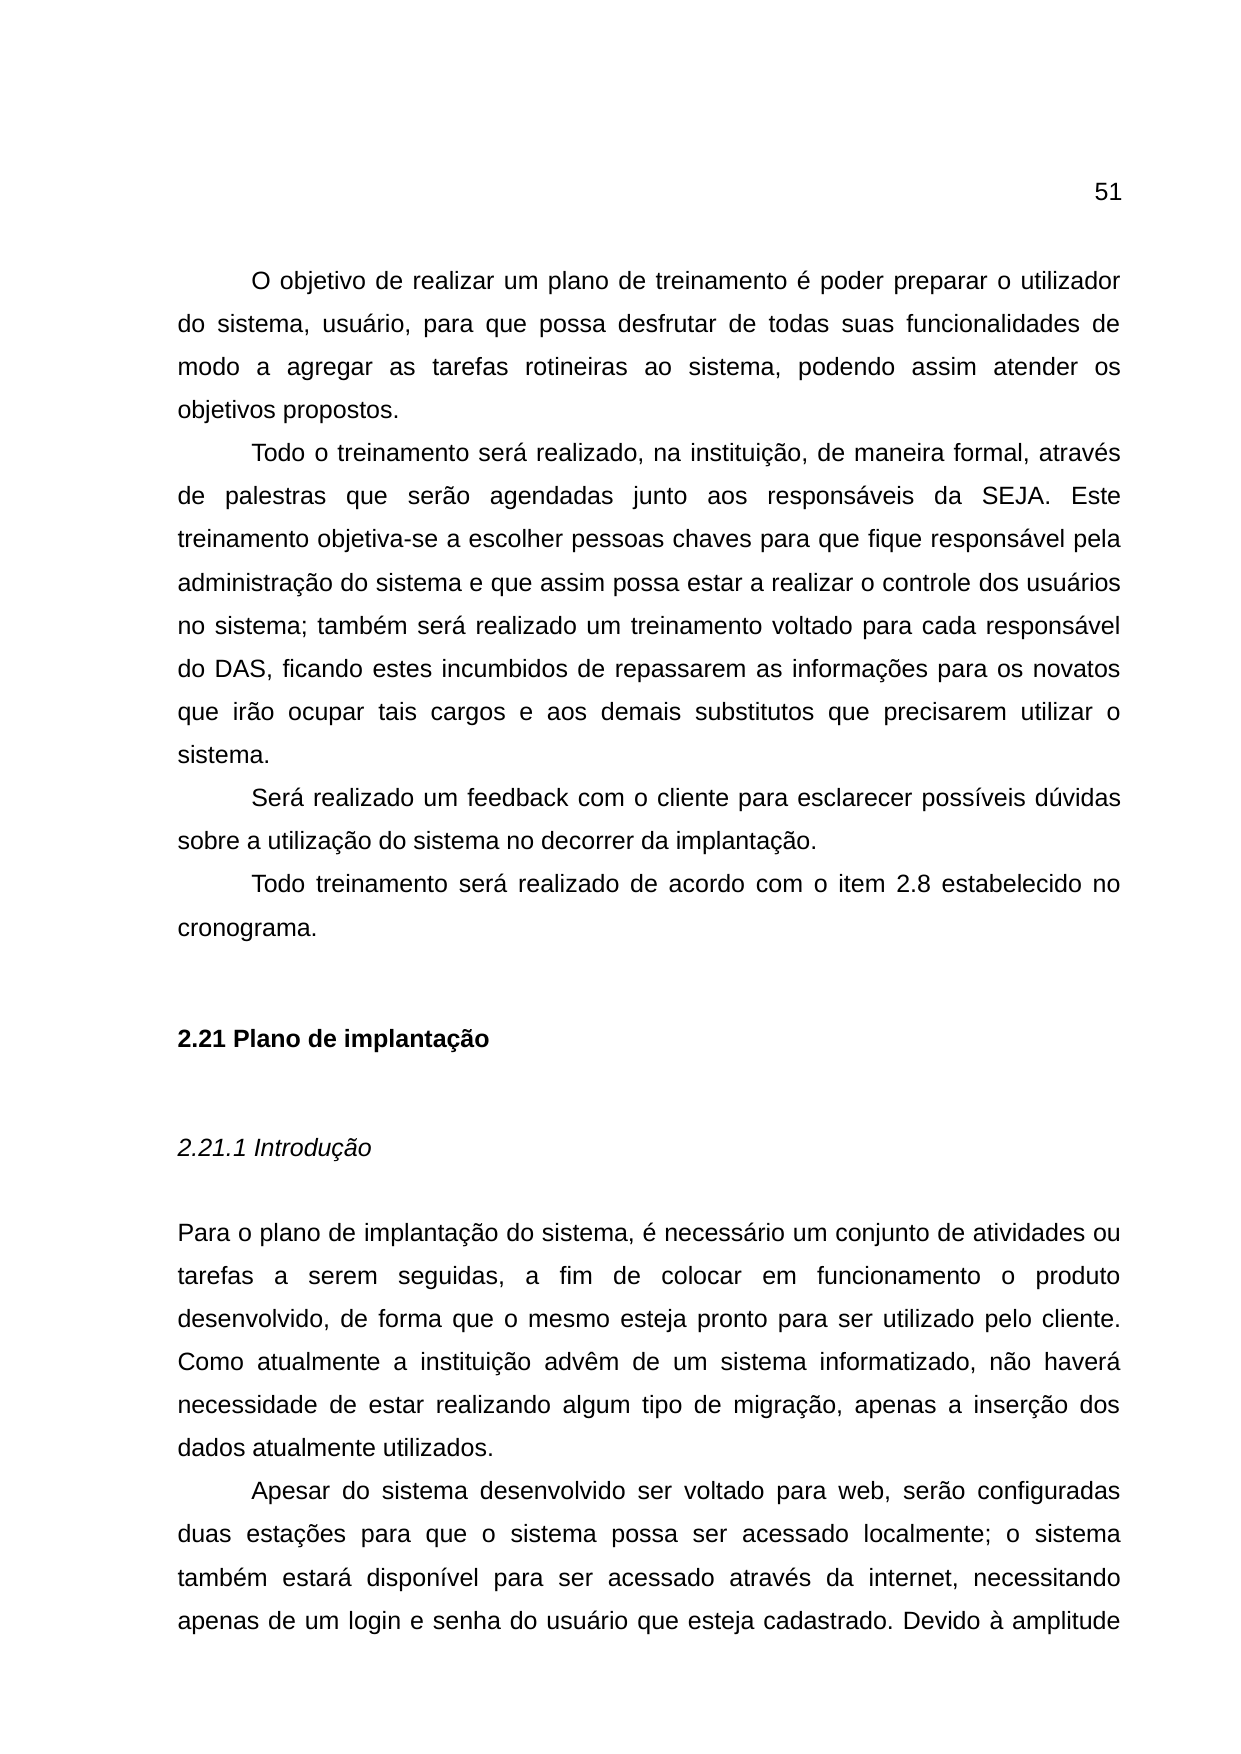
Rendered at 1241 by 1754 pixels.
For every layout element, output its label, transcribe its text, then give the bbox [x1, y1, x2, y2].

subtitle 2.21.1 Introdução [177, 1133, 1122, 1162]
text Para o plano de implantação do sistema, é necessário um conjunto de atividades ou tarefas a serem seguidas, a fim de colocar em funcionamento o produto desenvolvido, de forma que o mesmo esteja pronto para ser utilizado pelo cliente. Como atualmente a instituição advêm de um sistema informatizado, não haverá necessidade de estar realizando algum tipo de migração, apenas a inserção dos dados atualmente utilizados. [177, 1218, 1122, 1462]
text O objetivo de realizar um plano de treinamento é poder preparar o utilizador do sistema, usuário, para que possa desfrutar de todas suas funcionalidades de modo a agregar as tarefas rotineiras ao sistema, podendo assim atender os objetivos propostos. [177, 266, 1122, 424]
text Todo o treinamento será realizado, na instituição, de maneira formal, através de palestras que serão agendadas junto aos responsáveis da SEJA. Este treinamento objetiva-se a escolher pessoas chaves para que fique responsável pela administração do sistema e que assim possa estar a realizar o controle dos usuários no sistema; também será realizado um treinamento voltado para cada responsável do DAS, ficando estes incumbidos de repassarem as informações para os novatos que irão ocupar tais cargos e aos demais substitutos que precisarem utilizar o sistema. [177, 438, 1122, 769]
text Apesar do sistema desenvolvido ser voltado para web, serão configuradas duas estações para que o sistema possa ser acessado localmente; o sistema também estará disponível para ser acessado através da internet, necessitando apenas de um login e senha do usuário que esteja cadastrado. Devido à amplitude [177, 1476, 1122, 1634]
text Será realizado um feedback com o cliente para esclarecer possíveis dúvidas sobre a utilização do sistema no decorrer da implantação. [177, 783, 1122, 855]
subtitle 2.21 Plano de implantação [177, 1024, 1122, 1053]
text Todo treinamento será realizado de acordo com o item 2.8 estabelecido no cronograma. [177, 869, 1122, 941]
